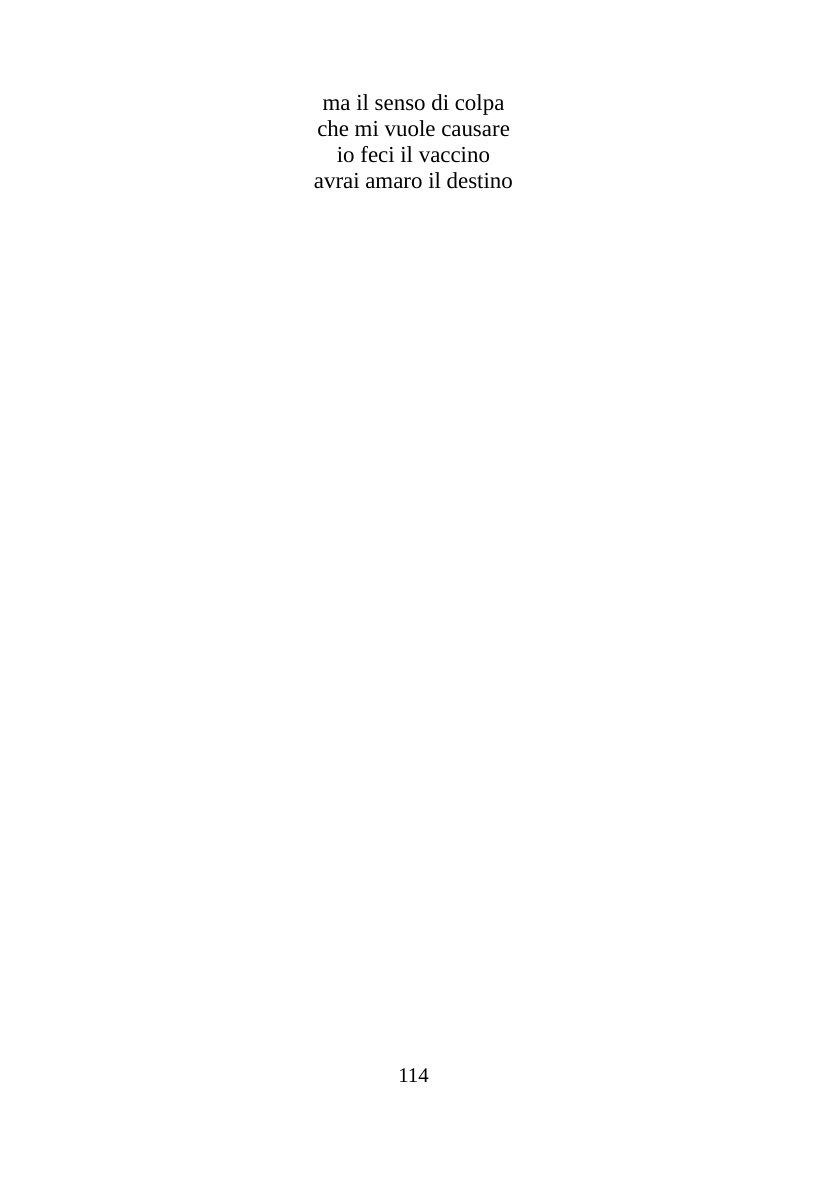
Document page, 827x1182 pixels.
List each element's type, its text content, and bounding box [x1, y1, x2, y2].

text ma il senso di colpa [88, 88, 738, 115]
text che mi vuole causare [88, 115, 738, 141]
text avrai amaro il destino [88, 168, 738, 194]
text io feci il vaccino [88, 141, 738, 168]
